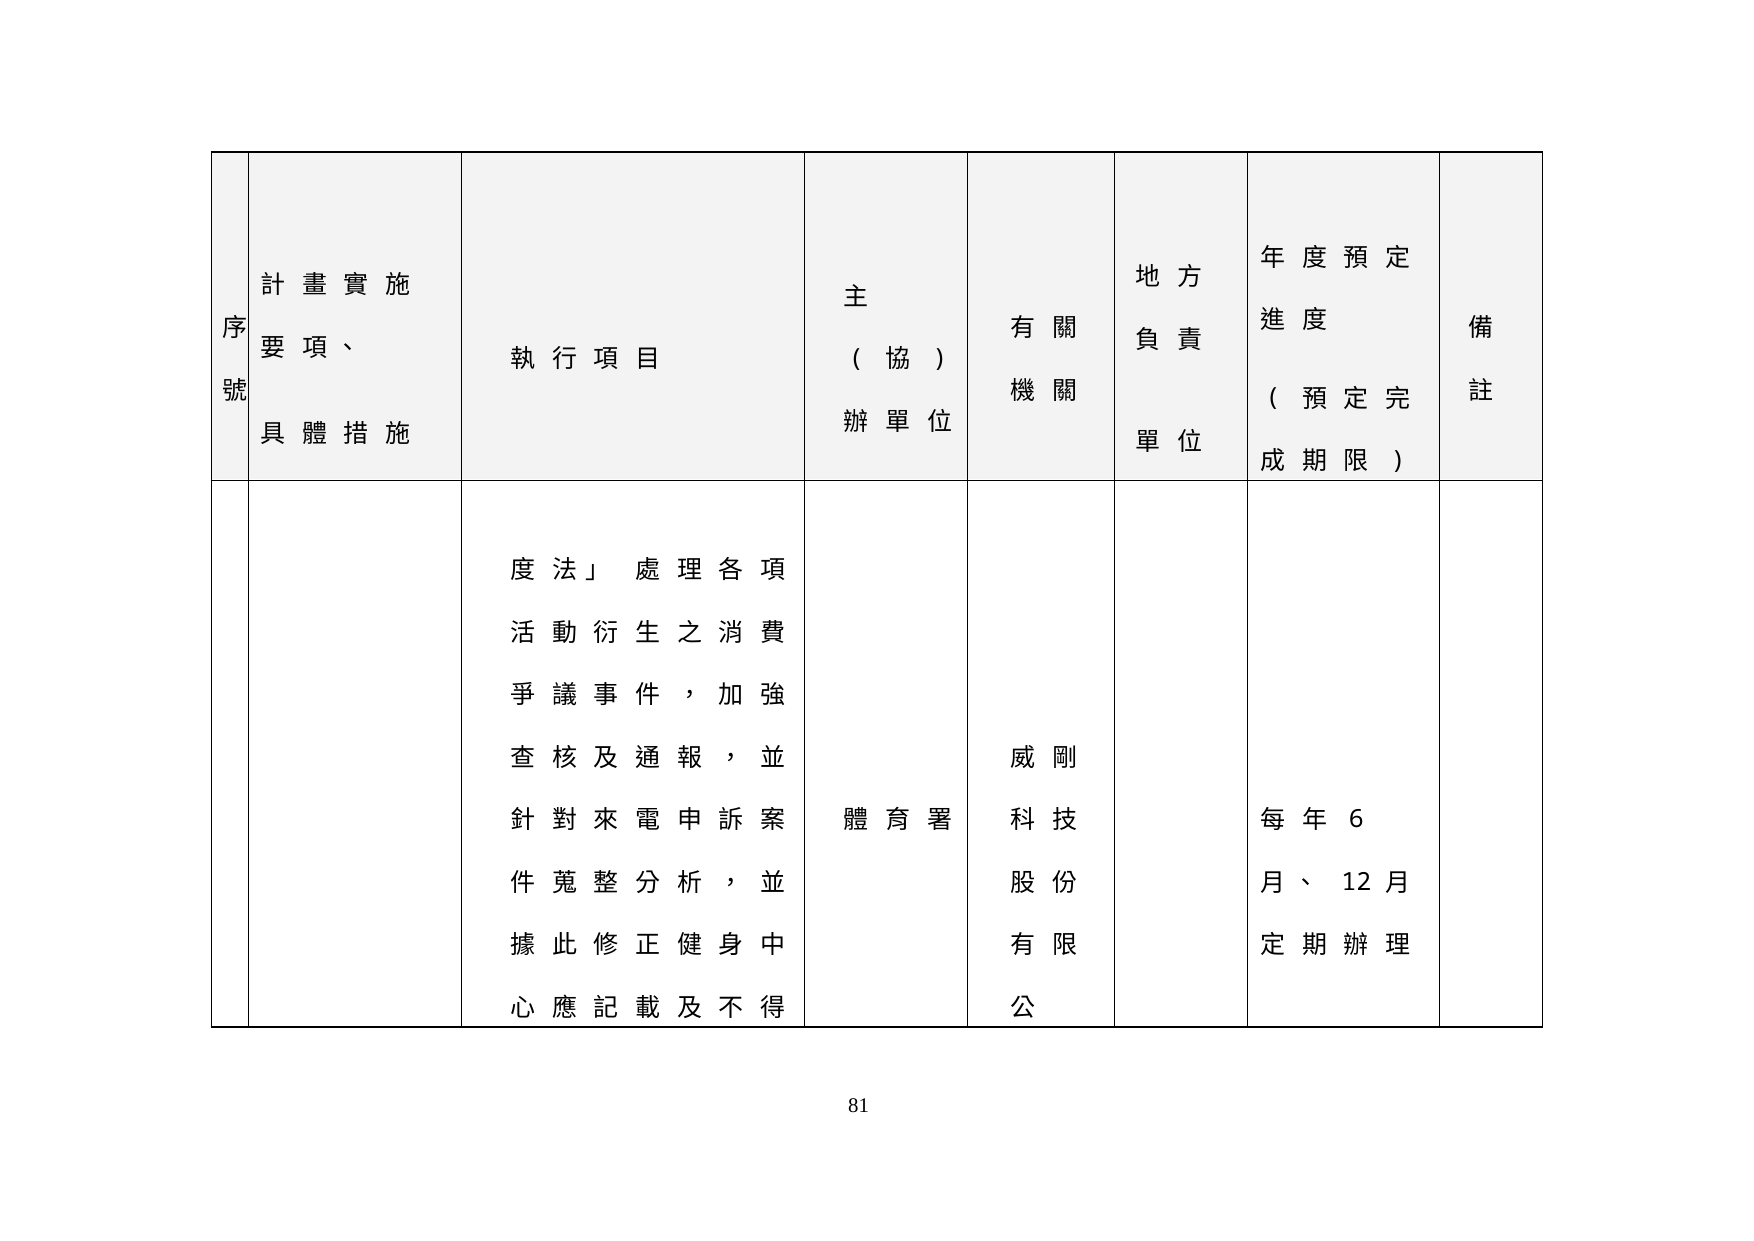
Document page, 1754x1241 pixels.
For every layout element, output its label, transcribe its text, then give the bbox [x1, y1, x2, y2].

table_header 地方負責 單位 [1115, 153, 1247, 479]
table_header 主(協)辦單位 [805, 153, 967, 479]
table_header 序號 [212, 153, 248, 479]
table_cell [1440, 481, 1542, 1026]
table_cell 每年6月、12月定期辦理 [1248, 481, 1439, 1026]
table_cell [212, 481, 248, 1026]
table_header 執行項目 [462, 153, 804, 479]
table_cell [249, 481, 461, 1026]
table_cell 度法」處理各項活動衍生之消費爭議事件，加強查核及通報，並針對來電申訴案件蒐整分析，並據此修正健身中心應記載及不得 [462, 481, 804, 1026]
table_header 備註 [1440, 153, 1542, 479]
table_cell [1115, 481, 1247, 1026]
table_cell 威剛科技股份有限公 [968, 481, 1114, 1026]
table_header 計畫實施要項、 具體措施 [249, 153, 461, 479]
table_cell 體育署 [805, 481, 967, 1026]
table_header 年度預定進度 (預定完成期限) [1248, 153, 1439, 479]
table_header 有關機關 [968, 153, 1114, 479]
